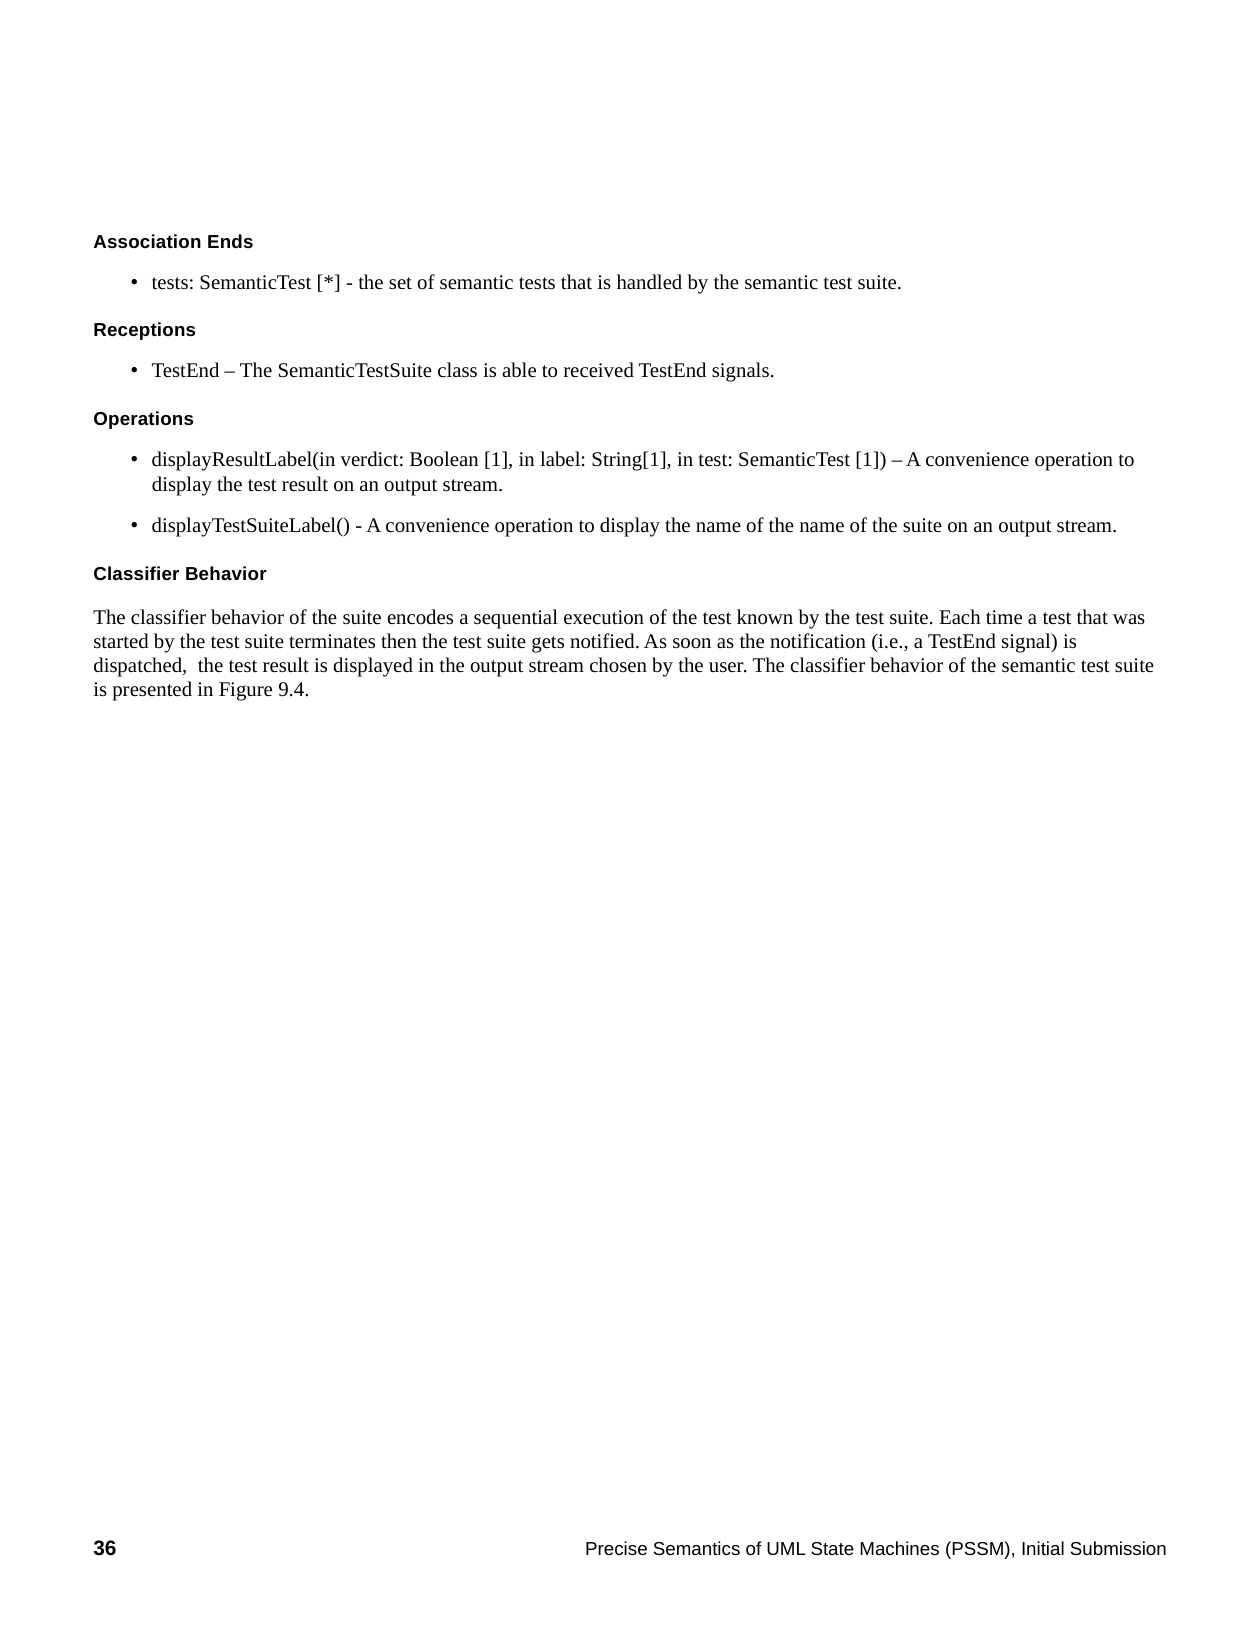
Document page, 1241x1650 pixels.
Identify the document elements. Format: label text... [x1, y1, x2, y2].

list displayTestSuiteLabel() - A convenience operation to display the name of the name of the suite on an output stream. [131, 512, 1164, 537]
list TestEnd – The SemanticTestSuite class is able to received TestEnd signals. [131, 357, 1164, 382]
subtitle Receptions [93, 319, 1164, 341]
subtitle Operations [93, 407, 1164, 429]
list displayResultLabel(in verdict: Boolean [1], in label: String[1], in test: SemanticTest [1]) – A convenience operation to display the test result on an output stream. [131, 446, 1164, 496]
subtitle Classifier Behavior [93, 562, 1164, 584]
subtitle Association Ends [93, 231, 1164, 253]
text The classifier behavior of the suite encodes a sequential execution of the test known by the test suite. Each time a test that was started by the test suite terminates then the test suite gets notified. As soon as the notification (i.e., a TestEnd signal) is dispatched, the test result is displayed in the output stream chosen by the user. The classifier behavior of the semantic test suite is presented in Figure 9.4. [93, 605, 1164, 701]
list tests: SemanticTest [*] - the set of semantic tests that is handled by the semantic test suite. [131, 269, 1164, 294]
